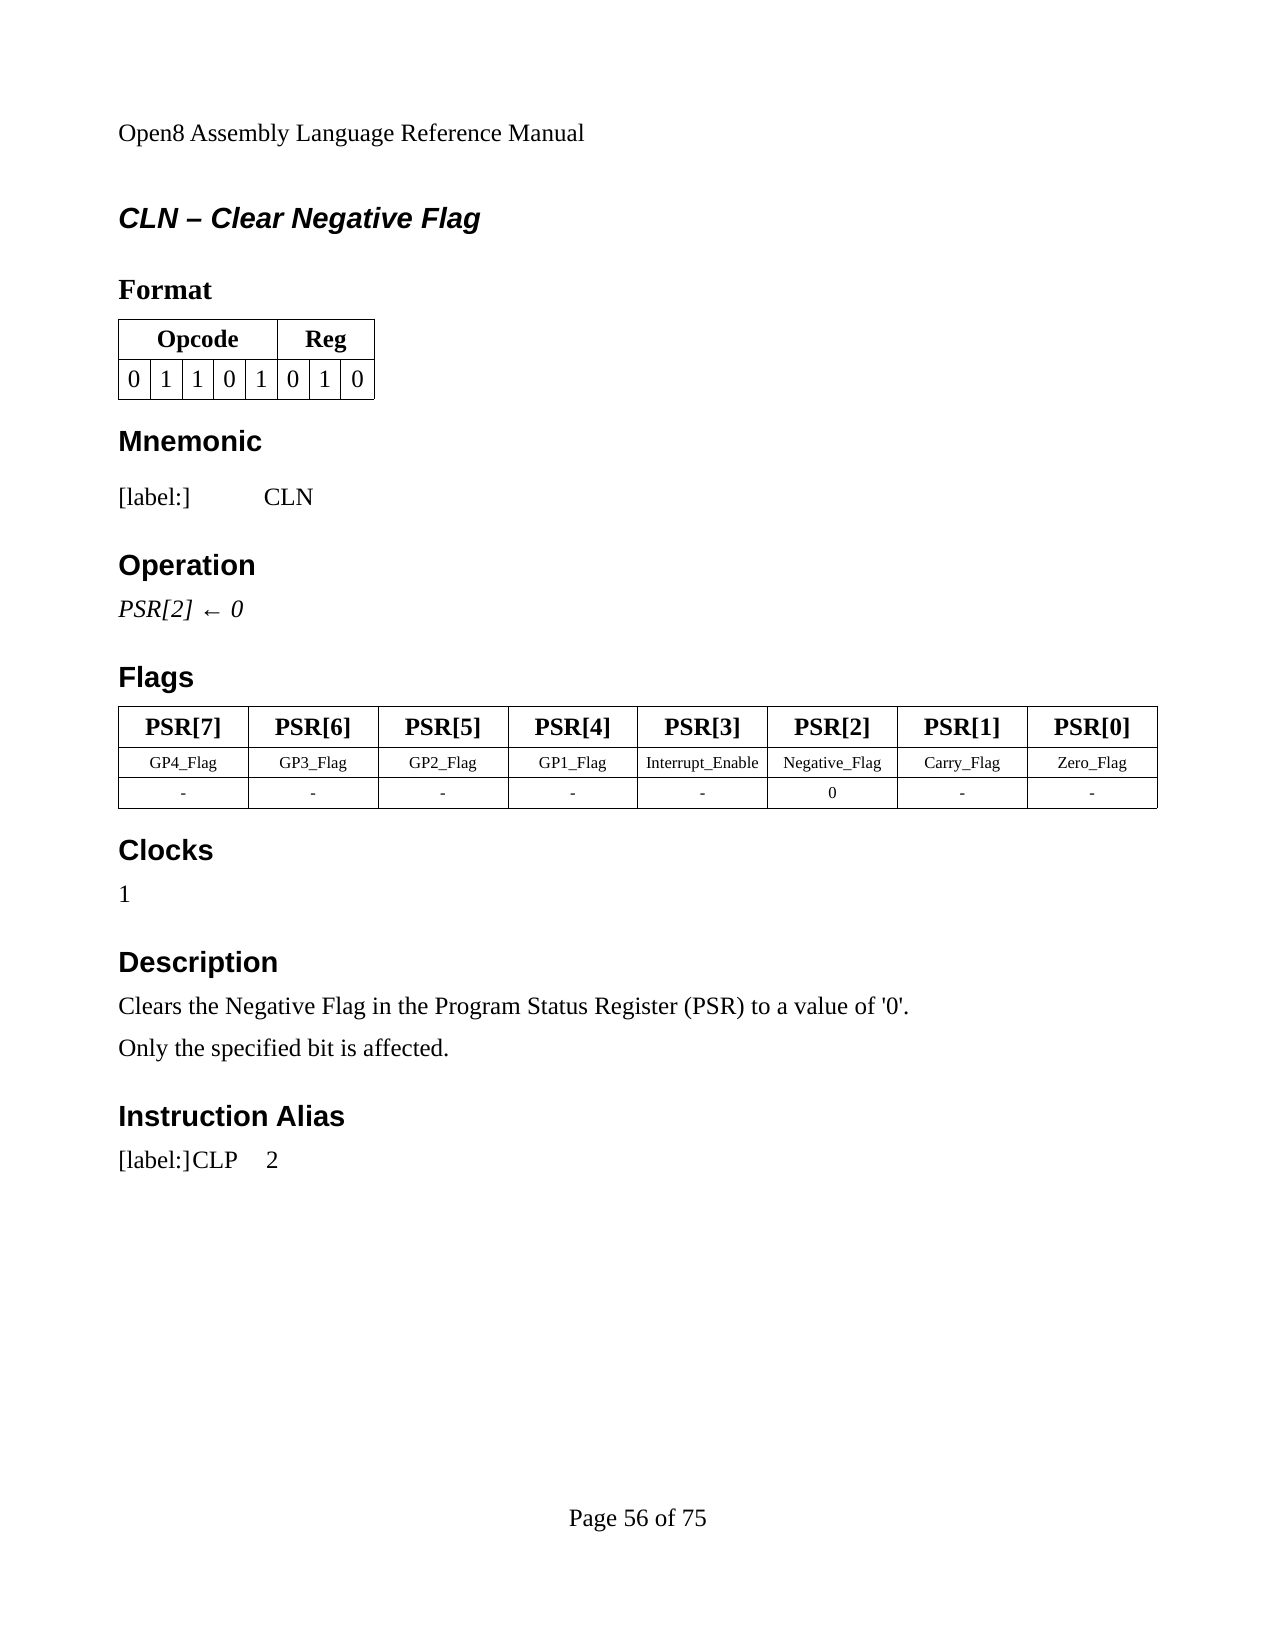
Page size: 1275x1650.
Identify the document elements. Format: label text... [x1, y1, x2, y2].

table_header Opcode [119, 320, 277, 359]
text Clears the Negative Flag in the Program Status Register (PSR) to a value of '0'. [118, 991, 1157, 1020]
table_header PSR[1] [898, 707, 1027, 747]
table_cell 0 [214, 360, 245, 399]
text Only the specified bit is affected. [118, 1033, 1157, 1061]
table_cell GP4_Flag [119, 748, 248, 777]
subtitle Operation [118, 548, 1157, 581]
table_cell Interrupt_Enable [638, 748, 767, 777]
table_cell 1 [246, 360, 277, 399]
table_cell Carry_Flag [898, 748, 1027, 777]
subtitle Format [118, 272, 1157, 306]
table_cell Zero_Flag [1028, 748, 1157, 777]
table_cell - [509, 778, 637, 808]
table_cell GP3_Flag [249, 748, 378, 777]
subtitle Clocks [118, 833, 1157, 867]
table_cell 1 [183, 360, 213, 399]
table_cell - [249, 778, 378, 808]
table_cell - [898, 778, 1027, 808]
table_cell GP2_Flag [379, 748, 508, 777]
table_header PSR[2] [768, 707, 897, 747]
text [label:] CLP 2 [118, 1145, 1157, 1174]
table_header PSR[6] [249, 707, 378, 747]
table_header PSR[4] [509, 707, 637, 747]
table_cell 1 [310, 360, 340, 399]
table_cell 0 [768, 778, 897, 808]
table_header PSR[5] [379, 707, 508, 747]
subtitle CLN – Clear Negative Flag [118, 201, 1157, 235]
table_cell GP1_Flag [509, 748, 637, 777]
table_cell - [1028, 778, 1157, 808]
table_header PSR[7] [119, 707, 248, 747]
table_cell - [638, 778, 767, 808]
table_cell Negative_Flag [768, 748, 897, 777]
table_header PSR[0] [1028, 707, 1157, 747]
table_cell 0 [278, 360, 309, 399]
table_header Reg [278, 320, 374, 359]
table_cell - [379, 778, 508, 808]
table_cell 0 [341, 360, 374, 399]
text 1 [118, 879, 1157, 908]
table_header PSR[3] [638, 707, 767, 747]
table_cell - [119, 778, 248, 808]
subtitle Flags [118, 660, 1157, 694]
table_cell 1 [151, 360, 182, 399]
text [label:] CLN [118, 482, 1157, 511]
subtitle Instruction Alias [118, 1099, 1157, 1132]
text PSR[2] ← 0 [118, 594, 1157, 623]
table_cell 0 [119, 360, 150, 399]
subtitle Description [118, 945, 1157, 979]
subtitle Mnemonic [118, 424, 1157, 458]
